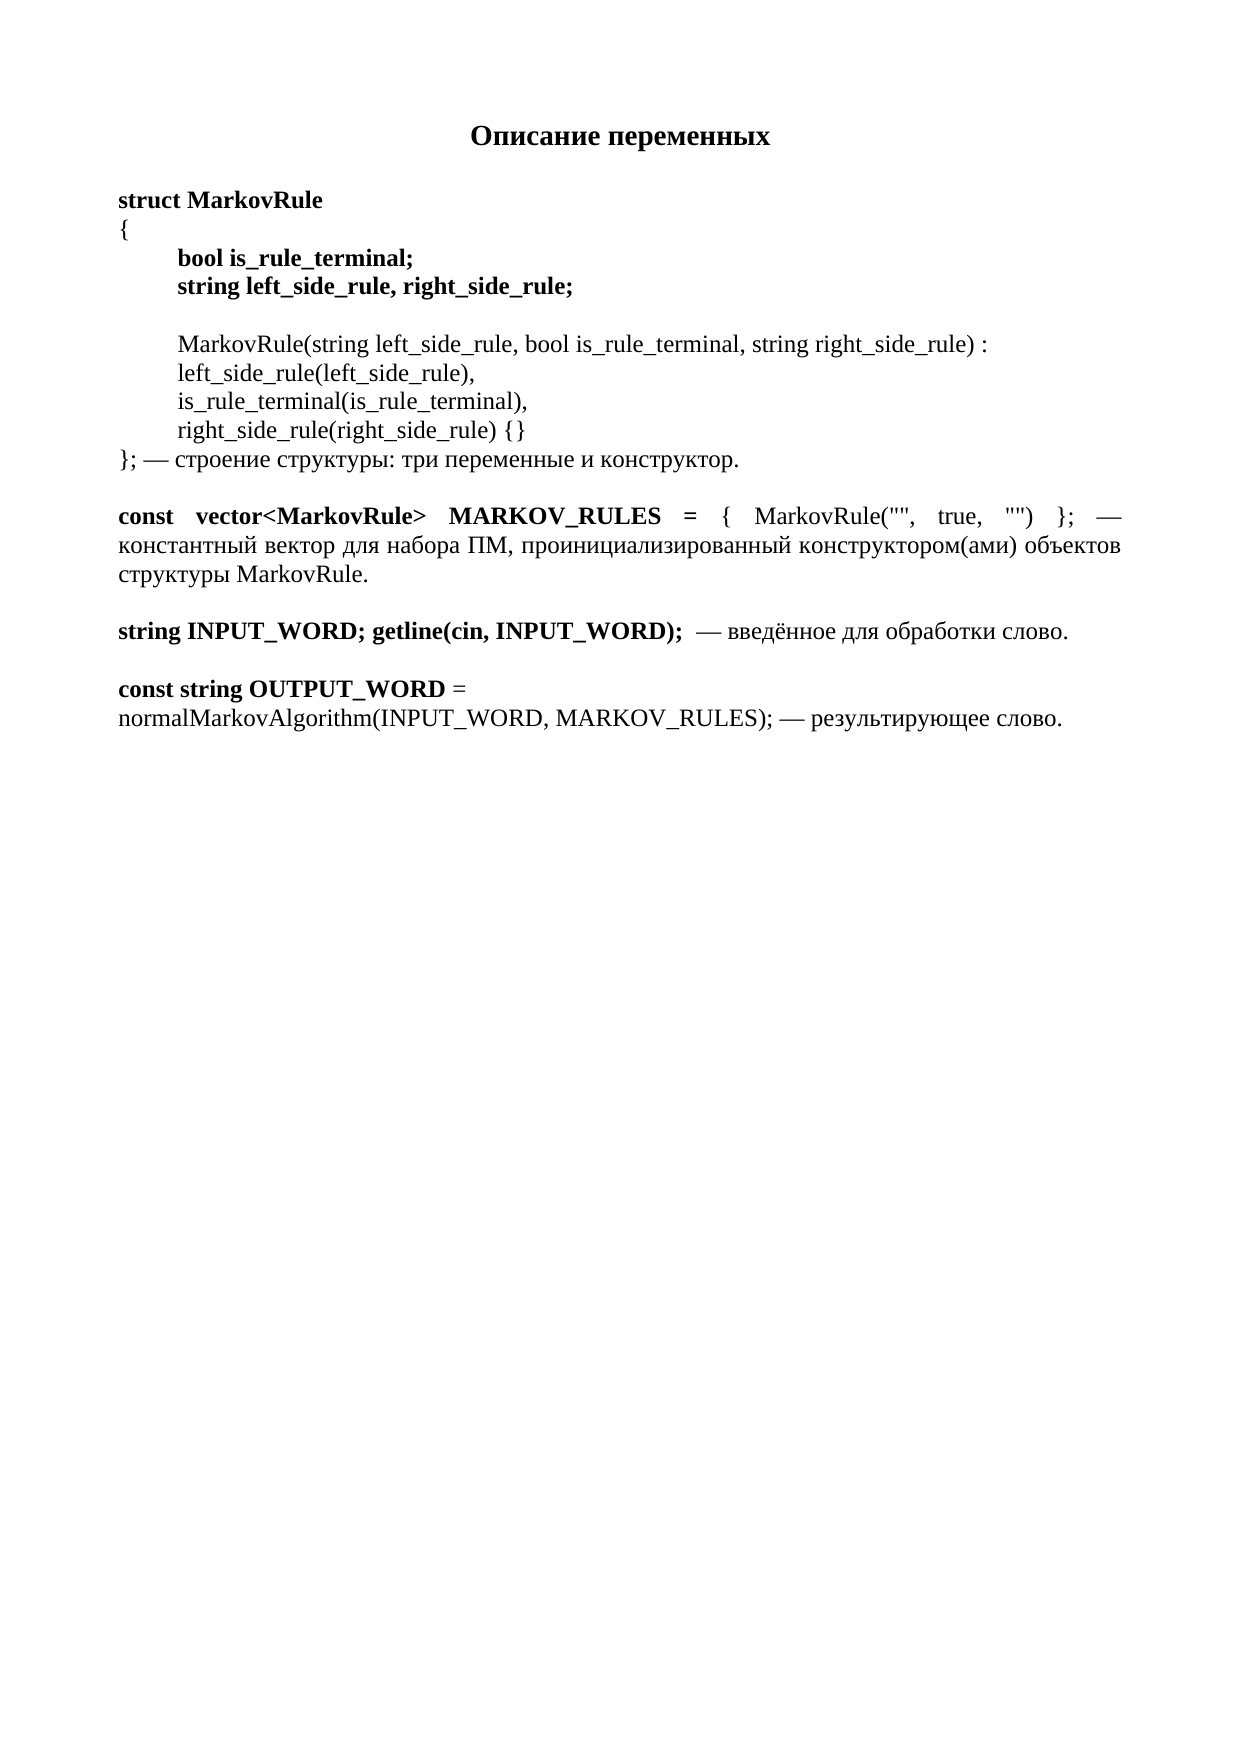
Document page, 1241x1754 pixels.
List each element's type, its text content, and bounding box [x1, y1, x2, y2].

text bool is_rule_terminal; [118, 243, 1122, 271]
text string INPUT_WORD; getline(cin, INPUT_WORD); — введённое для обработки слово. [118, 616, 1122, 645]
text normalMarkovAlgorithm(INPUT_WORD, MARKOV_RULES); — результирующее слово. [118, 703, 1122, 731]
text { [118, 214, 1122, 243]
text const string OUTPUT_WORD = [118, 674, 1122, 703]
text right_side_rule(right_side_rule) {} [118, 415, 1122, 444]
text left_side_rule(left_side_rule), [118, 358, 1122, 386]
text is_rule_terminal(is_rule_terminal), [118, 386, 1122, 415]
text MarkovRule(string left_side_rule, bool is_rule_terminal, string right_side_rule) : [118, 329, 1122, 358]
text }; — строение структуры: три переменные и конструктор. [118, 444, 1122, 473]
text string left_side_rule, right_side_rule; [118, 271, 1122, 300]
text struct MarkovRule [118, 185, 1122, 214]
text Описание переменных [118, 118, 1122, 152]
text const vector<MarkovRule> MARKOV_RULES = { MarkovRule("", true, "") }; — константный вектор для набора ПМ, проинициализированный конструктором(ами) объектов структуры MarkovRule. [118, 501, 1122, 588]
